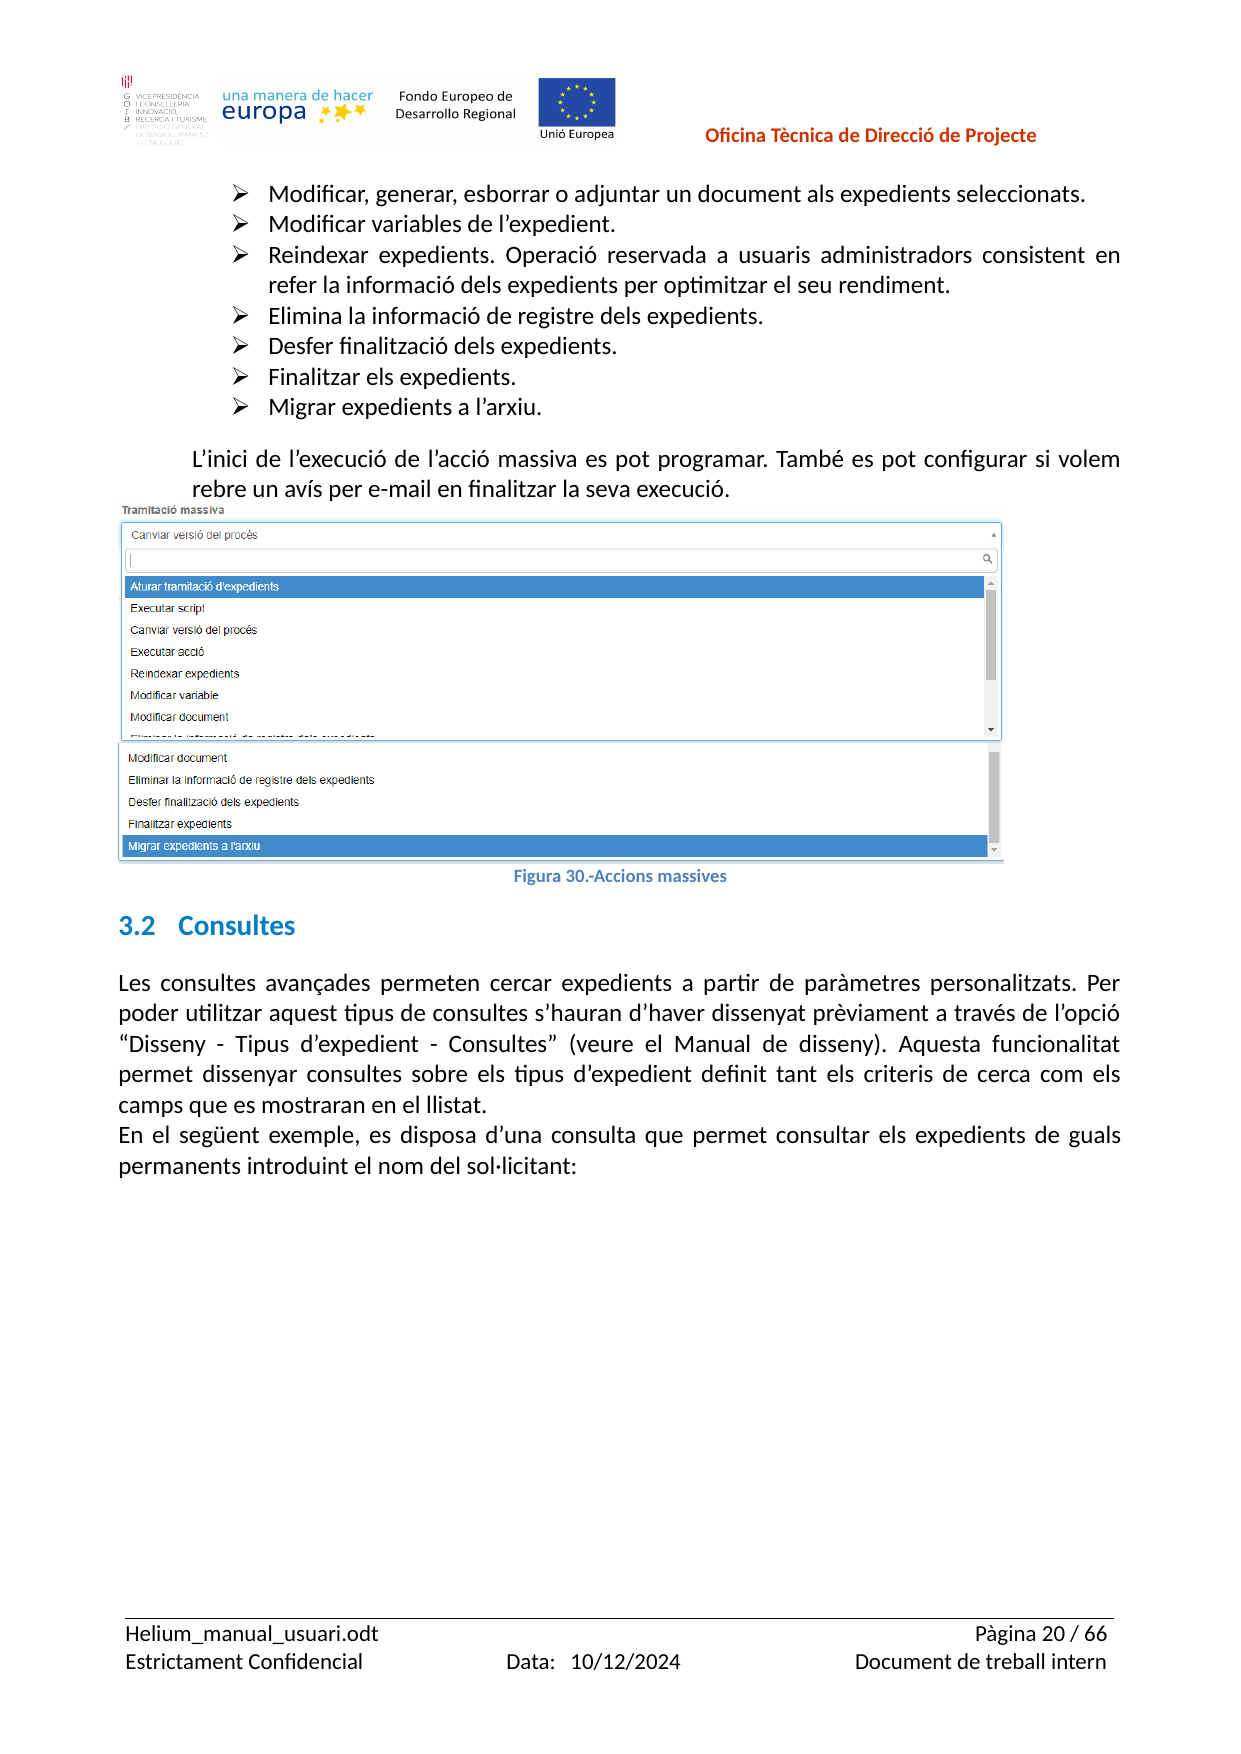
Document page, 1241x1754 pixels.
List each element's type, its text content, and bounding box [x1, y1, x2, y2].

list Modificar variables de l’expedient. [231, 208, 1122, 239]
picture [118, 503, 1004, 864]
text En el següent exemple, es disposa d’una consulta que permet consultar els expedients de guals permanents introduint el nom del sol·licitant: [118, 1119, 1122, 1180]
subtitle Consultes [118, 907, 1122, 943]
list Migrar expedients a l’arxiu. [231, 391, 1122, 422]
text Les consultes avançades permeten cercar expedients a partir de paràmetres personalitzats. Per poder utilitzar aquest tipus de consultes s’hauran d’haver dissenyat prèviament a través de l’opció “Disseny - Tipus d’expedient - Consultes” (veure el Manual de disseny). Aquesta funcionalitat permet dissenyar consultes sobre els tipus d’expedient definit tant els criteris de cerca com els camps que es mostraran en el llistat. [118, 967, 1122, 1119]
list Modificar, generar, esborrar o adjuntar un document als expedients seleccionats. [231, 178, 1122, 208]
list Desfer finalització dels expedients. [231, 330, 1122, 361]
list Reindexar expedients. Operació reservada a usuaris administradors consistent en refer la informació dels expedients per optimitzar el seu rendiment. [231, 239, 1122, 300]
picture [219, 73, 621, 147]
picture [118, 73, 213, 147]
list Finalitzar els expedients. [231, 361, 1122, 391]
list Elimina la informació de registre dels expedients. [231, 300, 1122, 330]
text L’inici de l’execució de l’acció massiva es pot programar. També es pot configurar si volem rebre un avís per e-mail en finalitzar la seva execució. [192, 443, 1122, 504]
text Figura 30.-Accions massives [118, 864, 1122, 887]
